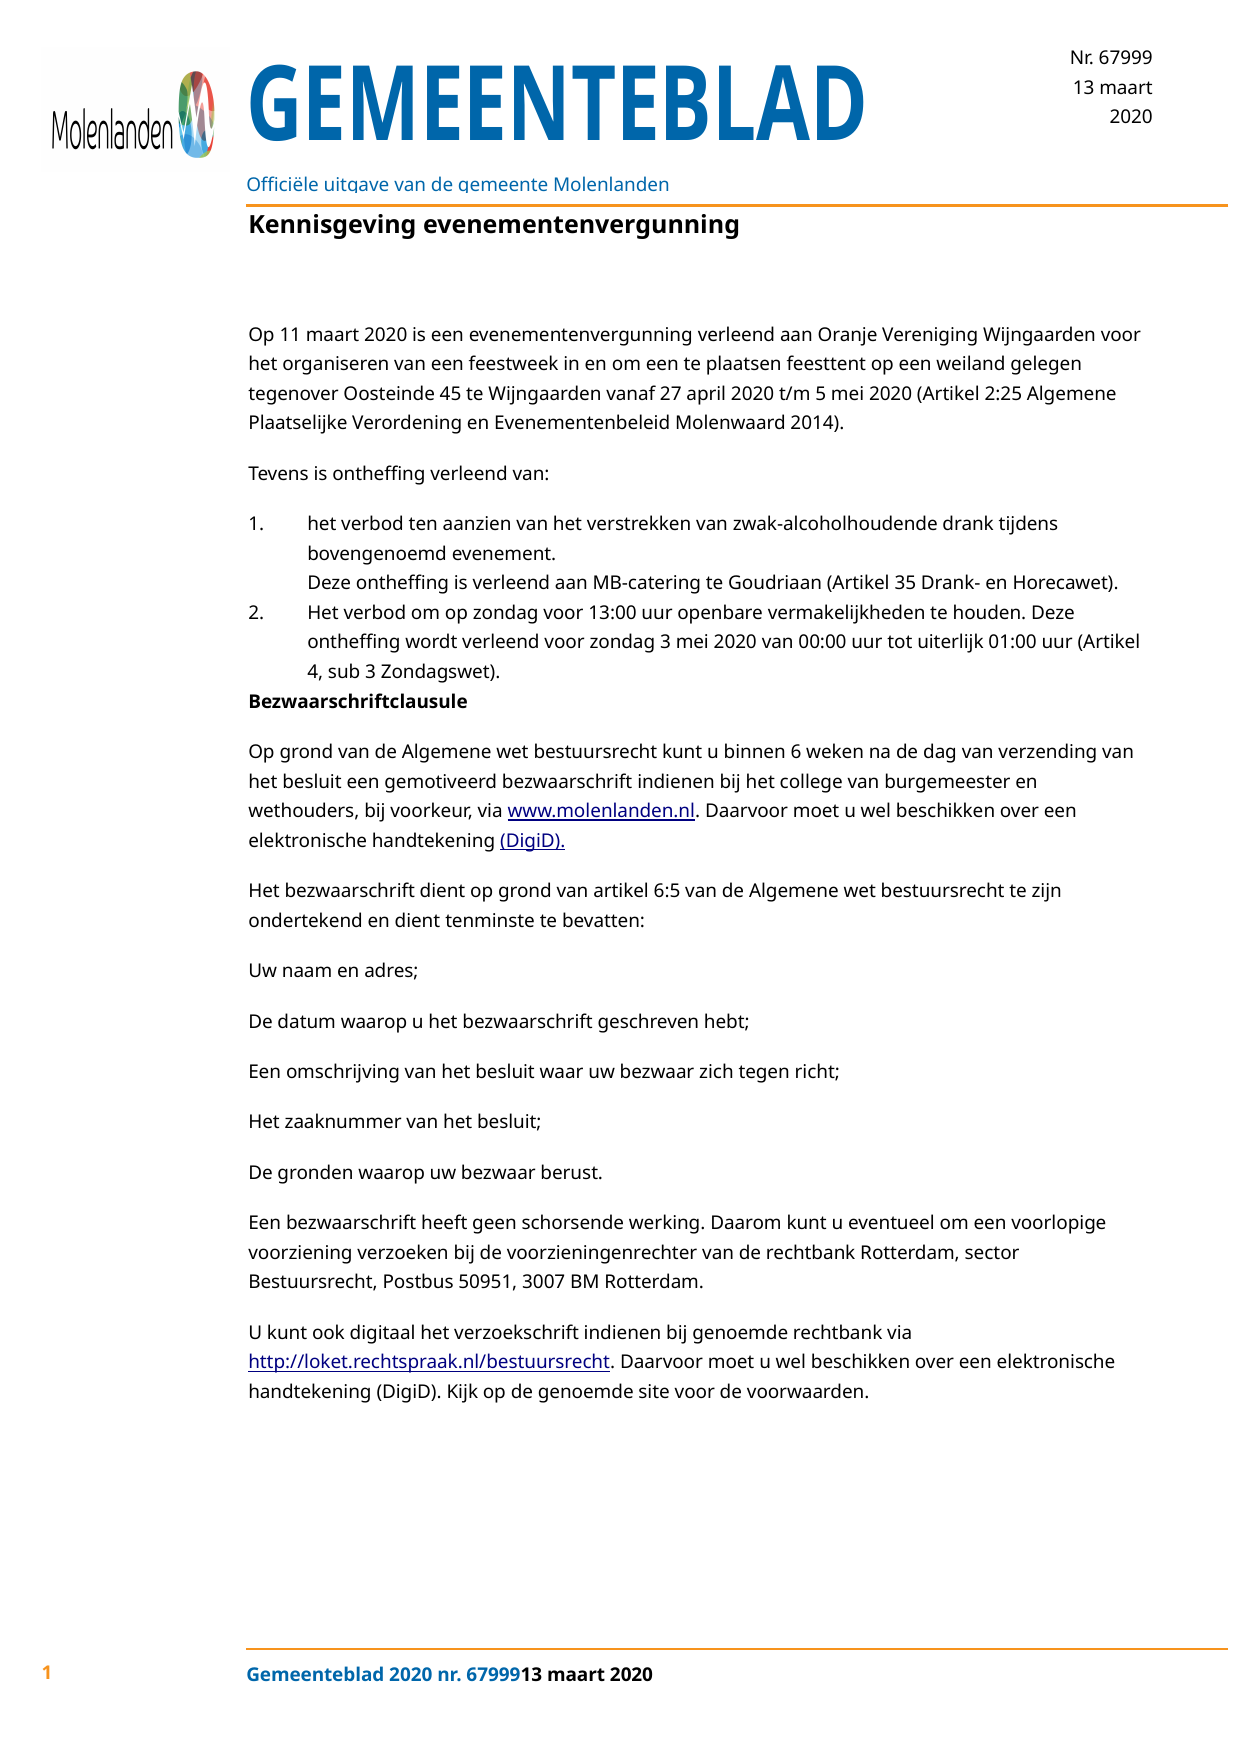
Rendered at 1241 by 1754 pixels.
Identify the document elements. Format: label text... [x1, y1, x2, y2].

text De datum waarop u het bezwaarschrift geschreven hebt; [248, 1008, 1152, 1033]
text Het zaaknummer van het besluit; [248, 1109, 1152, 1134]
text U kunt ook digitaal het verzoekschrift indienen bij genoemde rechtbank via http://loket.rechtspraak.nl/bestuursrecht. Daarvoor moet u wel beschikken over een elektronische handtekening (DigiD). Kijk op de genoemde site voor de voorwaarden. [248, 1319, 1152, 1404]
text Tevens is ontheffing verleend van: [248, 460, 1152, 486]
text Uw naam en adres; [248, 957, 1152, 983]
picture [41, 47, 231, 172]
text Het bezwaarschrift dient op grond van artikel 6:5 van de Algemene wet bestuursrecht te zijn ondertekend en dient tenminste te bevatten: [248, 877, 1152, 933]
text Een omschrijving van het besluit waar uw bezwaar zich tegen richt; [248, 1058, 1152, 1084]
text Bezwaarschriftclausule [248, 688, 1152, 713]
text Een bezwaarschrift heeft geen schorsende werking. Daarom kunt u eventueel om een voorlopige voorziening verzoeken bij de voorzieningenrechter van de rechtbank Rotterdam, sector Bestuursrecht, Postbus 50951, 3007 BM Rotterdam. [248, 1209, 1152, 1294]
text Op grond van de Algemene wet bestuursrecht kunt u binnen 6 weken na de dag van verzending van het besluit een gemotiveerd bezwaarschrift indienen bij het college van burgemeester en wethouders, bij voorkeur, via www.molenlanden.nl. Daarvoor moet u wel beschikken over een elektronische handtekening (DigiD). [248, 738, 1152, 853]
list Deze ontheffing is verleend aan MB-catering te Goudriaan (Artikel 35 Drank- en Horecawet). [248, 569, 1152, 595]
text Kennisgeving evenementenvergunning [248, 207, 1152, 241]
text De gronden waarop uw bezwaar berust. [248, 1159, 1152, 1185]
text Op 11 maart 2020 is een evenementenvergunning verleend aan Oranje Vereniging Wijngaarden voor het organiseren van een feestweek in en om een te plaatsen feesttent op een weiland gelegen tegenover Oosteinde 45 te Wijngaarden vanaf 27 april 2020 t/m 5 mei 2020 (Artikel 2:25 Algemene Plaatselijke Verordening en Evenementenbeleid Molenwaard 2014). [248, 321, 1152, 435]
list Het verbod om op zondag voor 13:00 uur openbare vermakelijkheden te houden. Deze ontheffing wordt verleend voor zondag 3 mei 2020 van 00:00 uur tot uiterlijk 01:00 uur (Artikel 4, sub 3 Zondagswet). [248, 599, 1152, 684]
list het verbod ten aanzien van het verstrekken van zwak-alcoholhoudende drank tijdens bovengenoemd evenement. [248, 510, 1152, 566]
